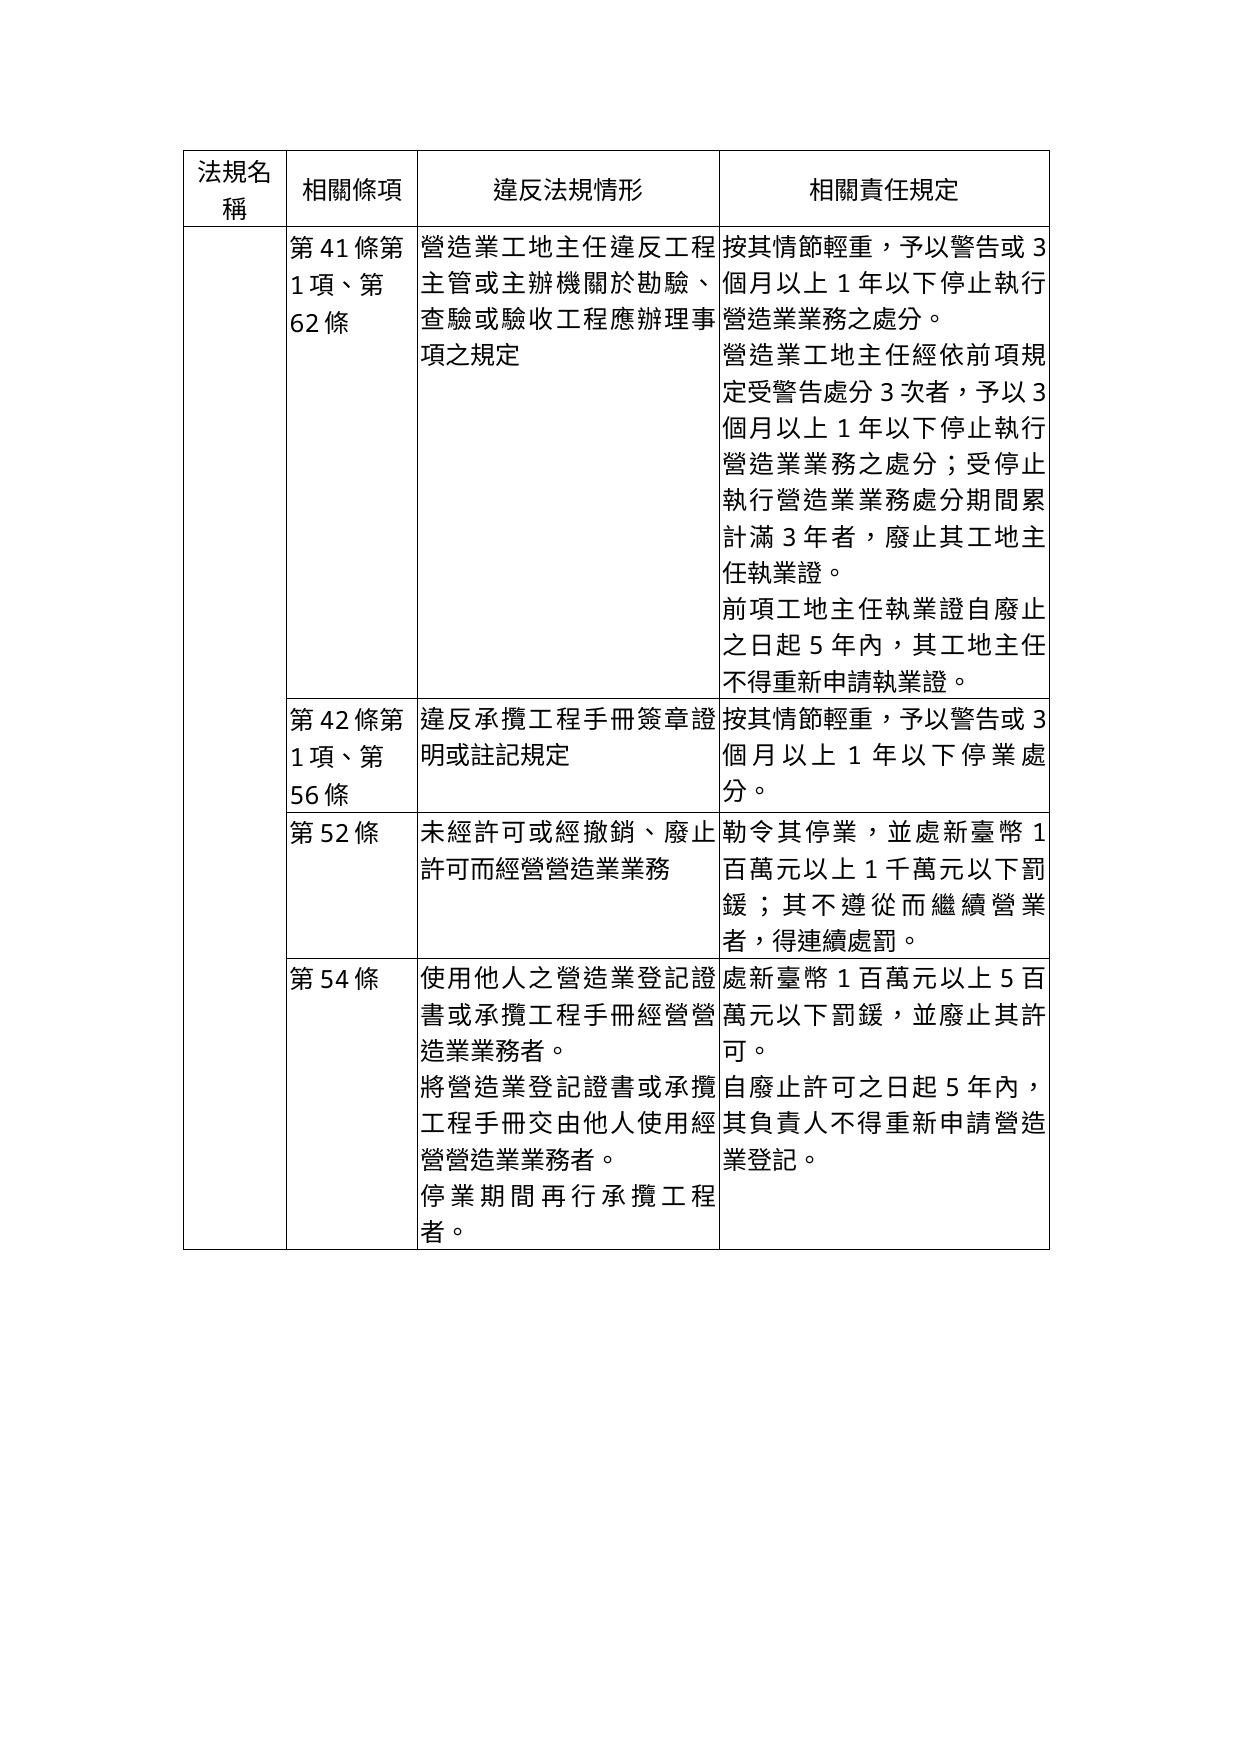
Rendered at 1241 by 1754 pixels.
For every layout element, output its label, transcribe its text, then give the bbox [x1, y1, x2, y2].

table_cell 第52條 [287, 813, 417, 958]
table_cell 按其情節輕重，予以警告或3個月以上1年以下停業處分。 [720, 699, 1049, 812]
table_cell 違反承攬工程手冊簽章證明或註記規定 [418, 699, 719, 812]
table_cell 處新臺幣1百萬元以上5百萬元以下罰鍰，並廢止其許可。 自廢止許可之日起5年內，其負責人不得重新申請營造業登記。 [720, 959, 1049, 1249]
table_cell 第54條 [287, 959, 417, 1249]
table_cell 使用他人之營造業登記證書或承攬工程手冊經營營造業業務者。 將營造業登記證書或承攬工程手冊交由他人使用經營營造業業務者。 停業期間再行承攬工程者。 [418, 959, 719, 1249]
table_cell 第42條第1項、第56條 [287, 699, 417, 812]
table_cell 勒令其停業，並處新臺幣1百萬元以上1千萬元以下罰鍰；其不遵從而繼續營業者，得連續處罰。 [720, 813, 1049, 958]
table_cell 營造業工地主任違反工程主管或主辦機關於勘驗、查驗或驗收工程應辦理事項之規定 [418, 227, 719, 698]
table_header 相關條項 [287, 151, 417, 226]
table_cell [184, 227, 286, 1249]
table_header 相關責任規定 [720, 151, 1049, 226]
table_cell 第41條第1項、第62條 [287, 227, 417, 698]
table_header 違反法規情形 [418, 151, 719, 226]
table_cell 未經許可或經撤銷、廢止許可而經營營造業業務 [418, 813, 719, 958]
table_header 法規名稱 [184, 151, 286, 226]
table_cell 按其情節輕重，予以警告或3個月以上1年以下停止執行營造業業務之處分。 營造業工地主任經依前項規定受警告處分3次者，予以3個月以上1年以下停止執行營造業業務之處分；受停止執行營造業業務處分期間累計滿3年者，廢止其工地主任執業證。 前項工地主任執業證自廢止之日起5年內，其工地主任不得重新申請執業證。 [720, 227, 1049, 698]
